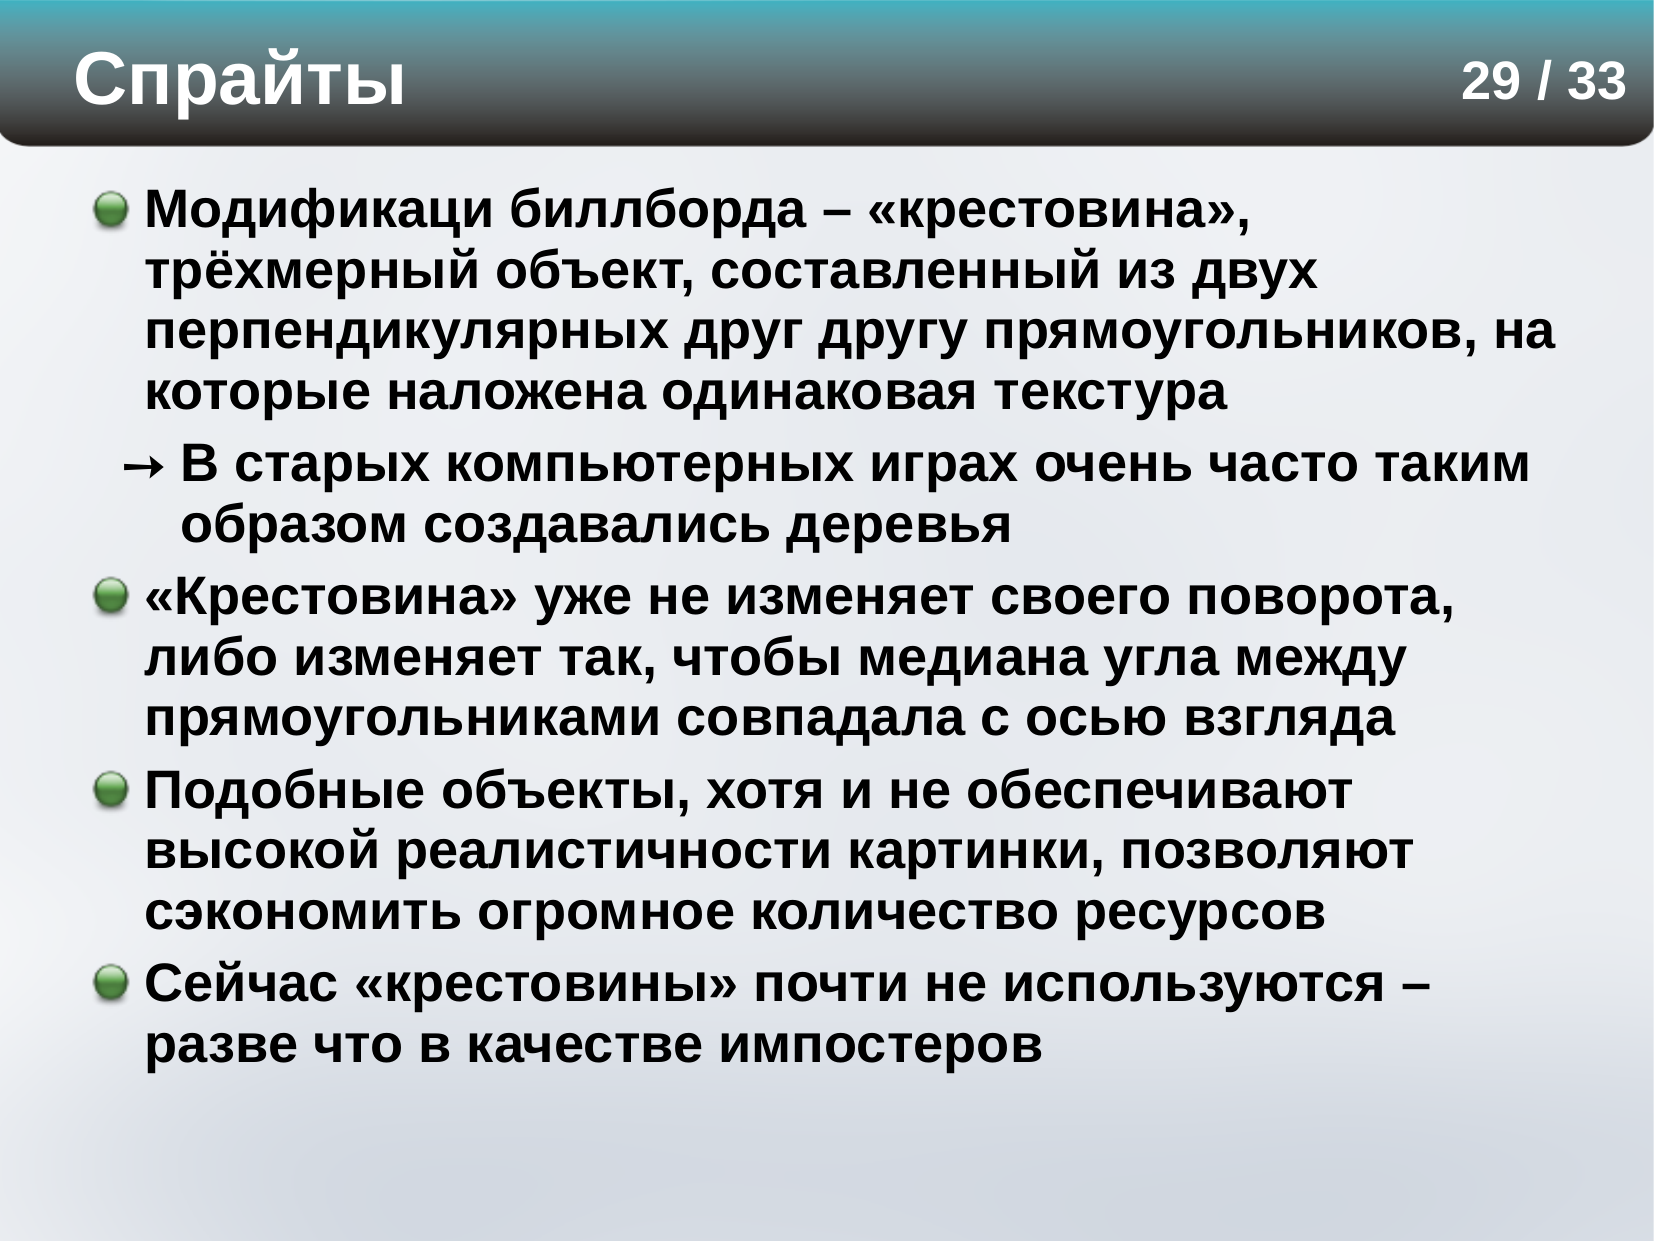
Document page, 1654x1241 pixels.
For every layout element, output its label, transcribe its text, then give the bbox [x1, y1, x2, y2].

text_box <номер> / 33 [1446, 42, 1654, 179]
picture [0, 0, 1654, 1241]
text_box Спрайты [59, 29, 1359, 129]
text_box Модификаци биллборда – «крестовина», трёхмерный объект, составленный из двух перпендикулярных друг другу прямоугольников, на которые наложена одинаковая текстура В старых компьютерных играх очень часто таким образом создавались деревья «Крестовина» уже не изменяет своего поворота, либо изменяет так, чтобы медиана угла между прямоугольниками совпадала с осью взгляда Подобные объекты, хотя и не обеспечивают высокой реалистичности картинки, позволяют сэкономить огромное количество ресурсов Сейчас «крестовины» почти не используются – разве что в качестве импостеров [70, 171, 1595, 1081]
